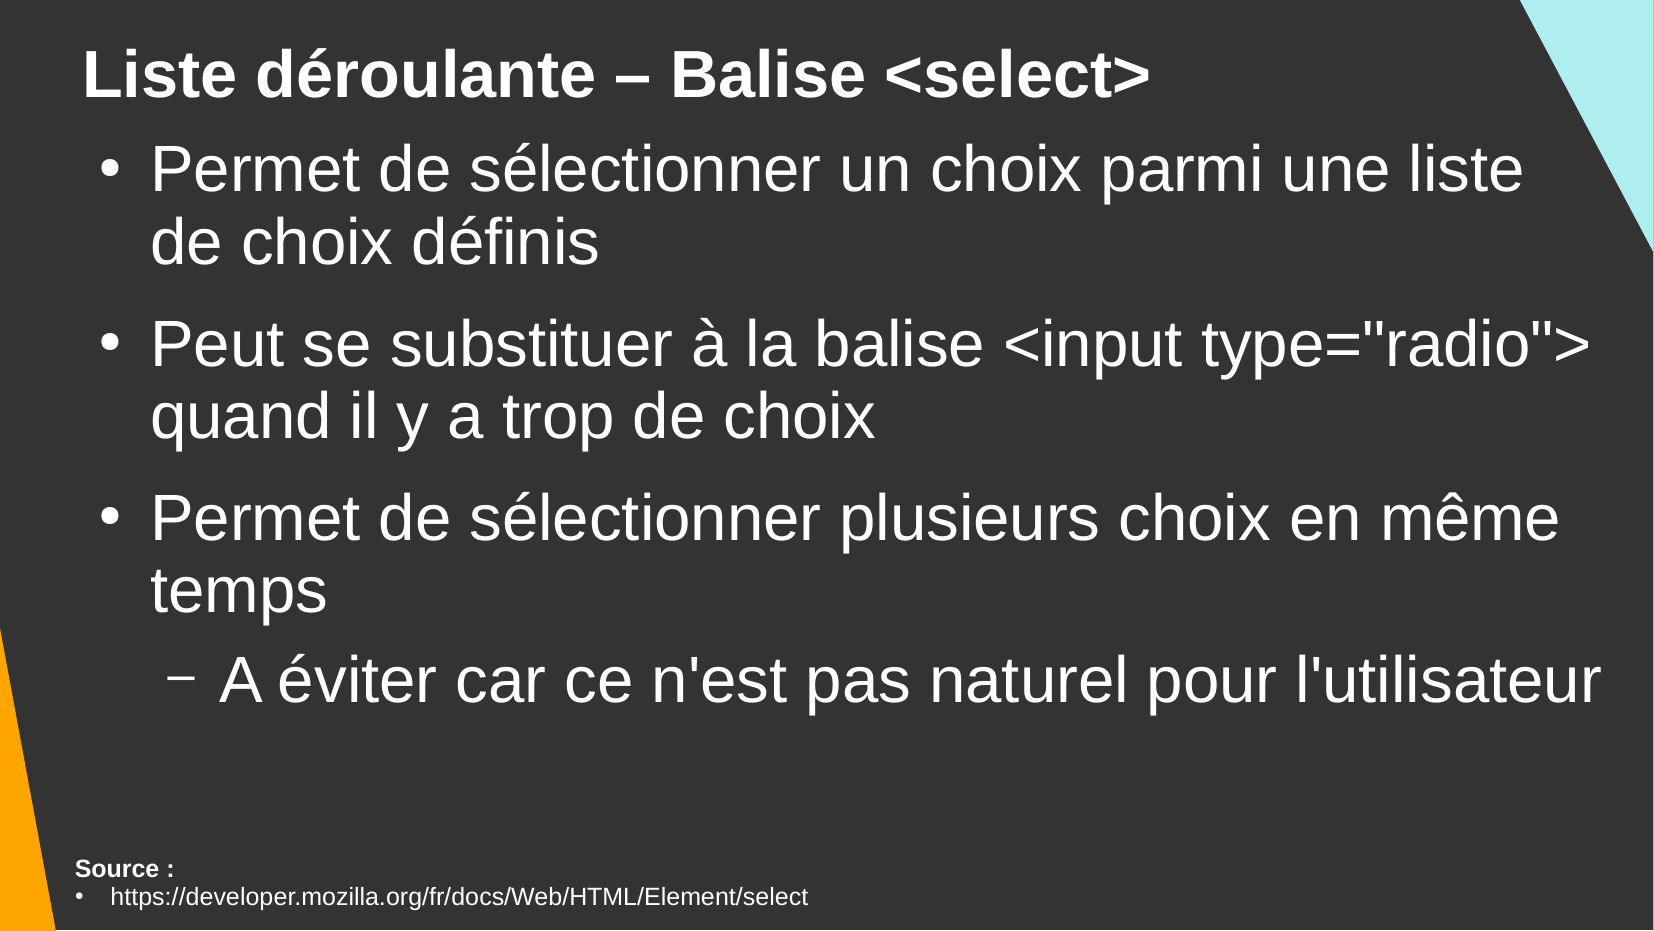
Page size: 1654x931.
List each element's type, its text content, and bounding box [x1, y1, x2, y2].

text_box [1519, 0, 1654, 254]
text_box Source : https://developer.mozilla.org/fr/docs/Web/HTML/Element/select [60, 847, 1546, 919]
title Liste déroulante – Balise <select> [82, 37, 1571, 114]
text_box [0, 628, 56, 931]
list Permet de sélectionner un choix parmi une liste de choix définis Peut se substituer à la balise <input type="radio"> quand il y a trop de choix Permet de sélectionner plusieurs choix en même temps A éviter car ce n'est pas naturel pour l'utilisateur [80, 132, 1605, 795]
